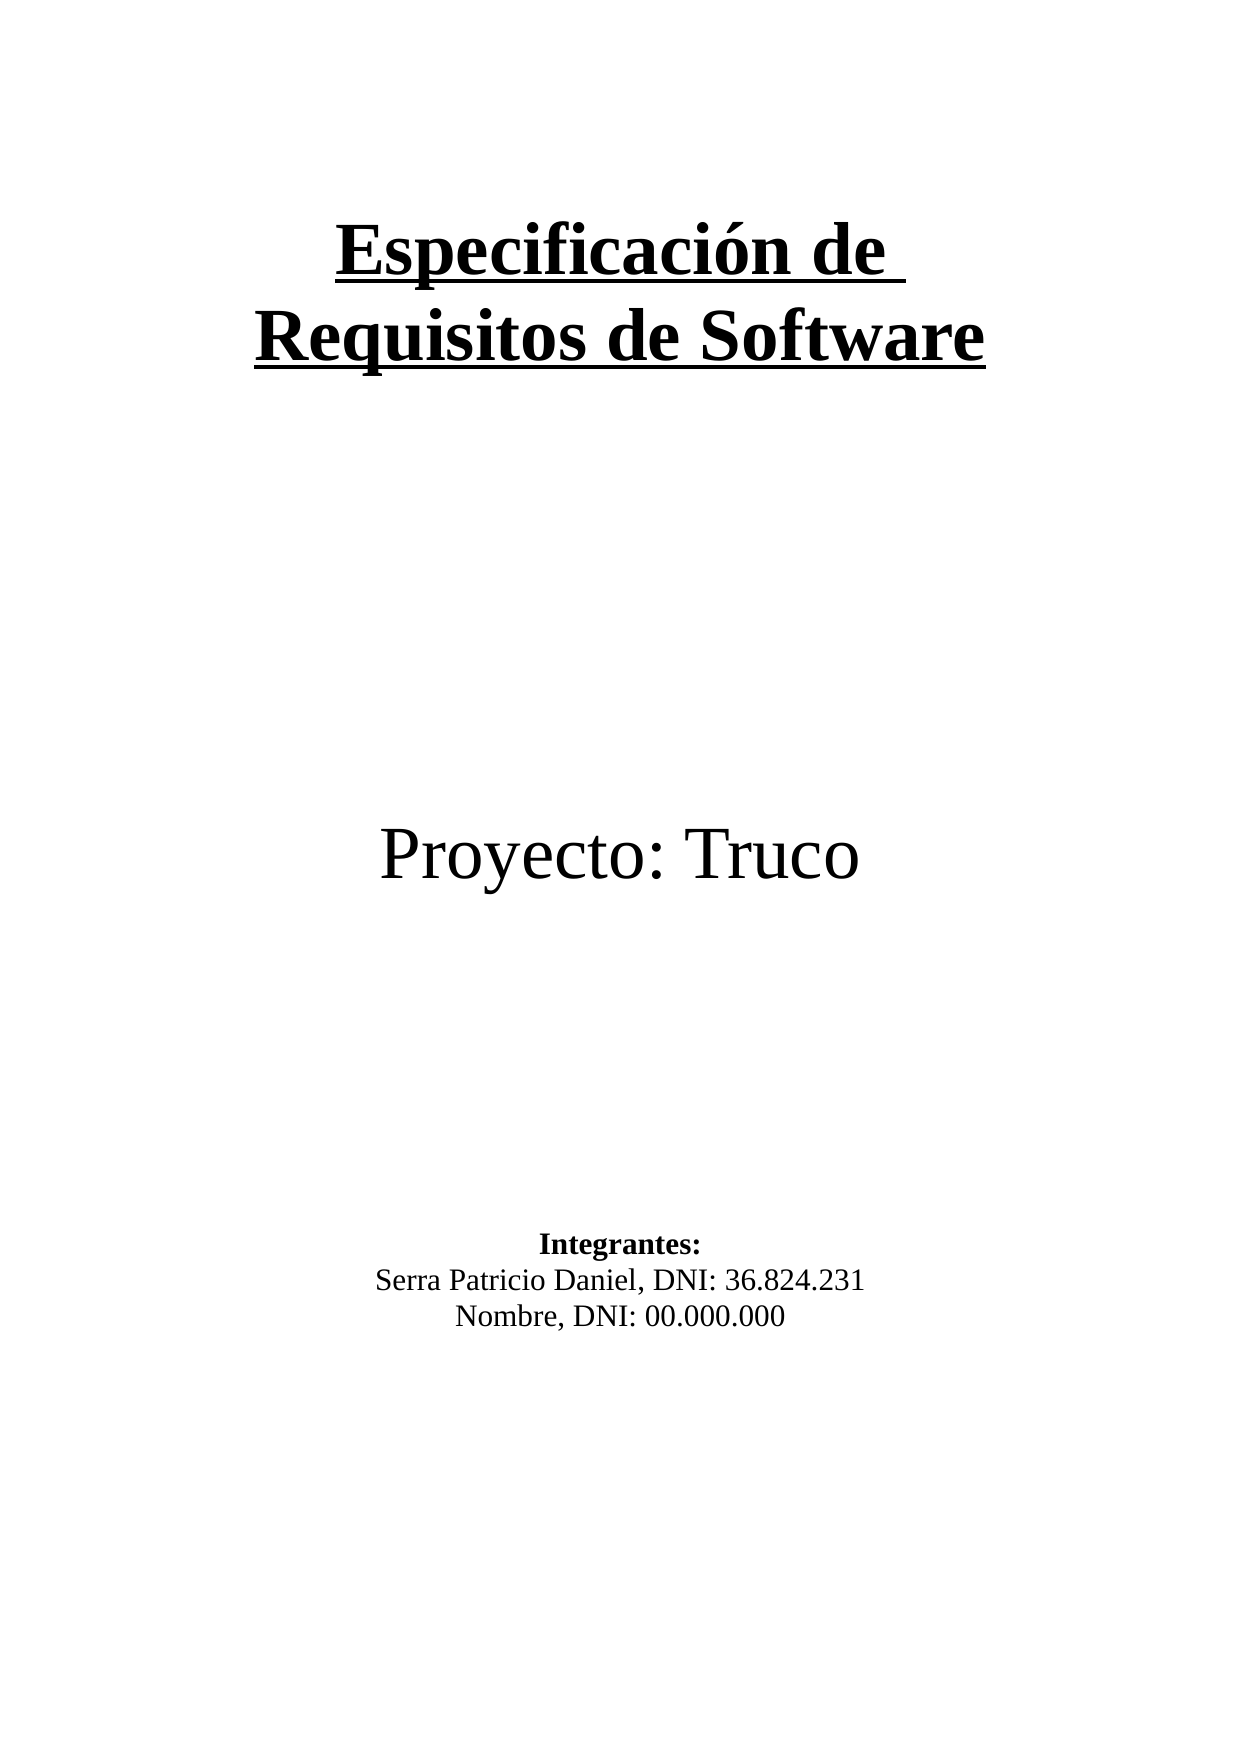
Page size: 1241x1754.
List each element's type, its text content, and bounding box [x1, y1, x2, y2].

text Integrantes: [118, 1225, 1122, 1261]
text Requisitos de Software [118, 291, 1122, 377]
text Proyecto: Truco [118, 808, 1122, 894]
text Nombre, DNI: 00.000.000 [118, 1297, 1122, 1333]
text Especificación de [118, 204, 1122, 291]
text Serra Patricio Daniel, DNI: 36.824.231 [118, 1261, 1122, 1297]
